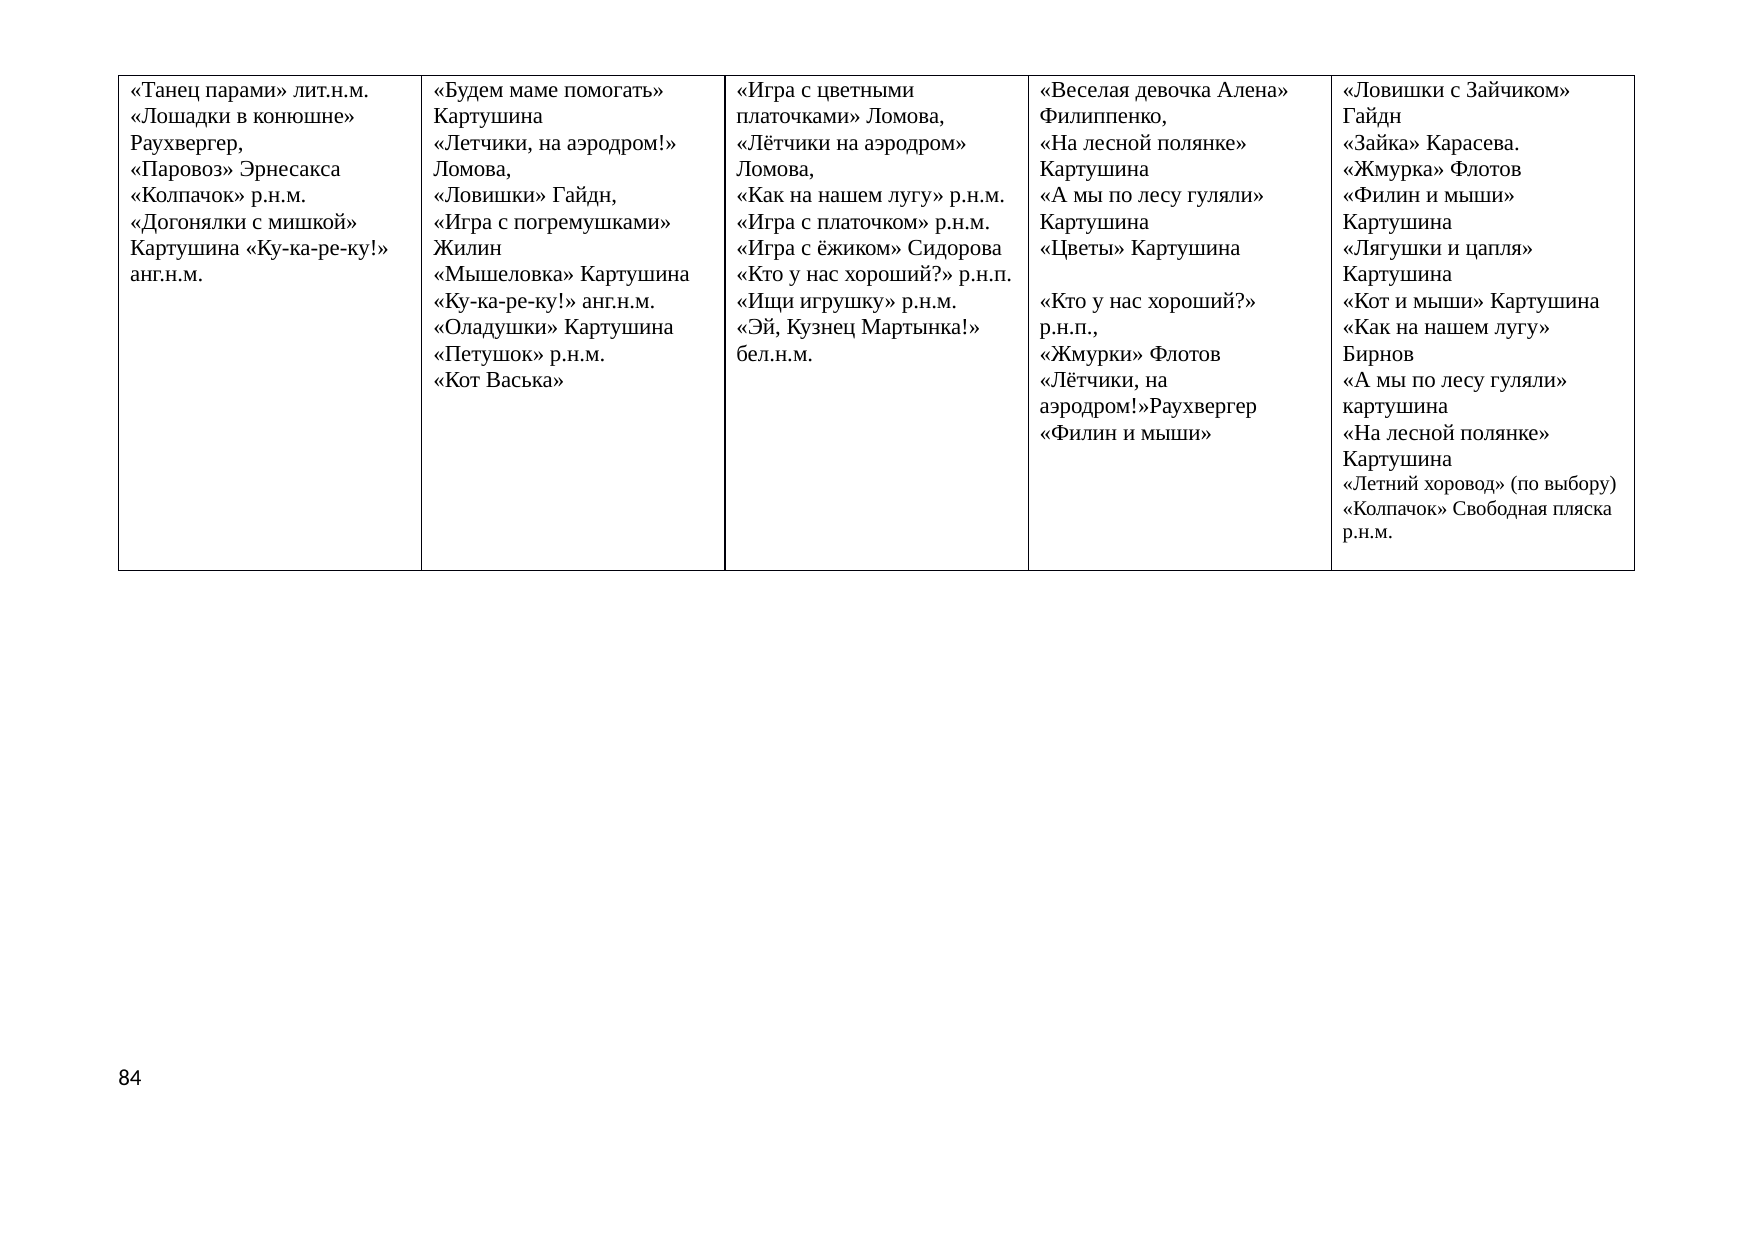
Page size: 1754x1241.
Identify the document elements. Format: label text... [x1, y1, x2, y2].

table_cell «Танец парами» лит.н.м. «Лошадки в конюшне» Раухвергер, «Паровоз» Эрнесакса «Колпачок» р.н.м. «Догонялки с мишкой» Картушина «Ку-ка-ре-ку!» анг.н.м. [119, 76, 421, 570]
table_cell «Веселая девочка Алена» Филиппенко, «На лесной полянке» Картушина «А мы по лесу гуляли» Картушина «Цветы» Картушина «Кто у нас хороший?» р.н.п., «Жмурки» Флотов «Лётчики, на аэродром!»Раухвергер «Филин и мыши» [1029, 76, 1331, 570]
table_cell «Ловишки с Зайчиком» Гайдн «Зайка» Карасева. «Жмурка» Флотов «Филин и мыши» Картушина «Лягушки и цапля» Картушина «Кот и мыши» Картушина «Как на нашем лугу» Бирнов «А мы по лесу гуляли» картушина «На лесной полянке» Картушина «Летний хоровод» (по выбору) «Колпачок» Свободная пляска р.н.м. [1332, 76, 1634, 570]
table_cell «Будем маме помогать» Картушина «Летчики, на аэродром!» Ломова, «Ловишки» Гайдн, «Игра с погремушками» Жилин «Мышеловка» Картушина «Ку-ка-ре-ку!» анг.н.м. «Оладушки» Картушина «Петушок» р.н.м. «Кот Васька» [422, 76, 724, 570]
table_cell «Игра с цветными платочками» Ломова, «Лётчики на аэродром» Ломова, «Как на нашем лугу» р.н.м. «Игра с платочком» р.н.м. «Игра с ёжиком» Сидорова «Кто у нас хороший?» р.н.п. «Ищи игрушку» р.н.м. «Эй, Кузнец Мартынка!» бел.н.м. [726, 76, 1028, 570]
